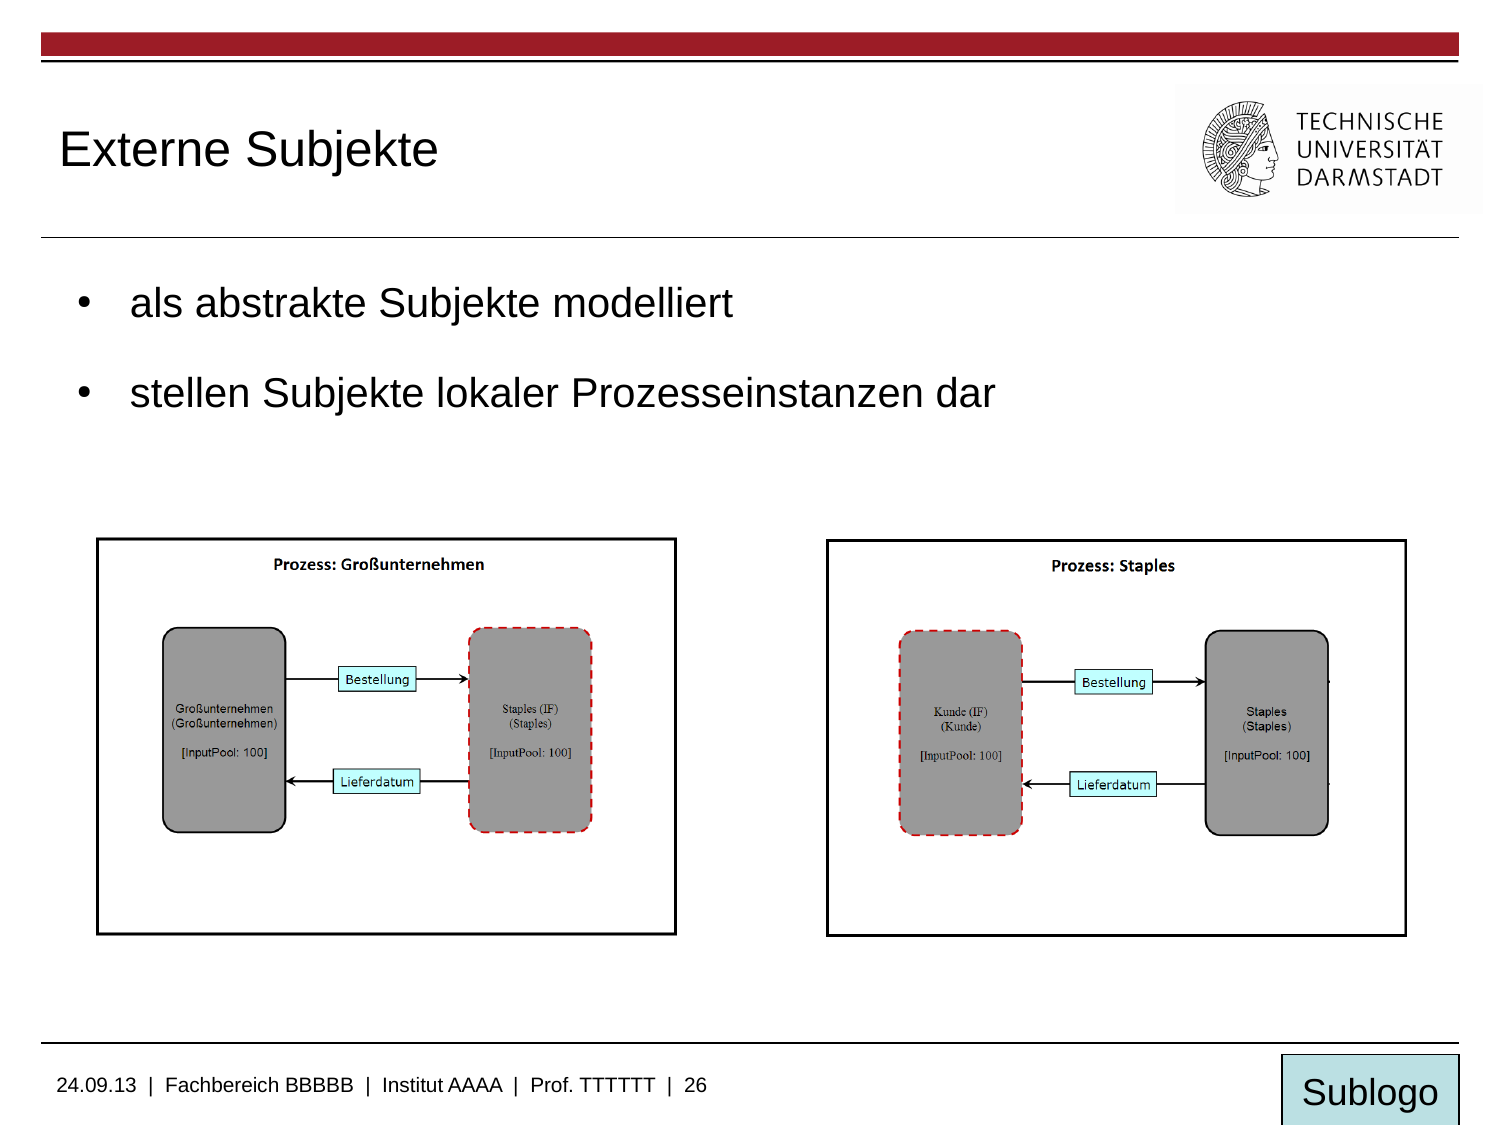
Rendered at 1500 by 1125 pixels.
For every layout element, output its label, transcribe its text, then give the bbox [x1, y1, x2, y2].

picture [59, 442, 1418, 962]
picture [1175, 84, 1483, 214]
list als abstrakte Subjekte modelliert stellen Subjekte lokaler Prozesseinstanzen dar [59, 265, 1179, 442]
title Externe Subjekte [58, 80, 1149, 218]
